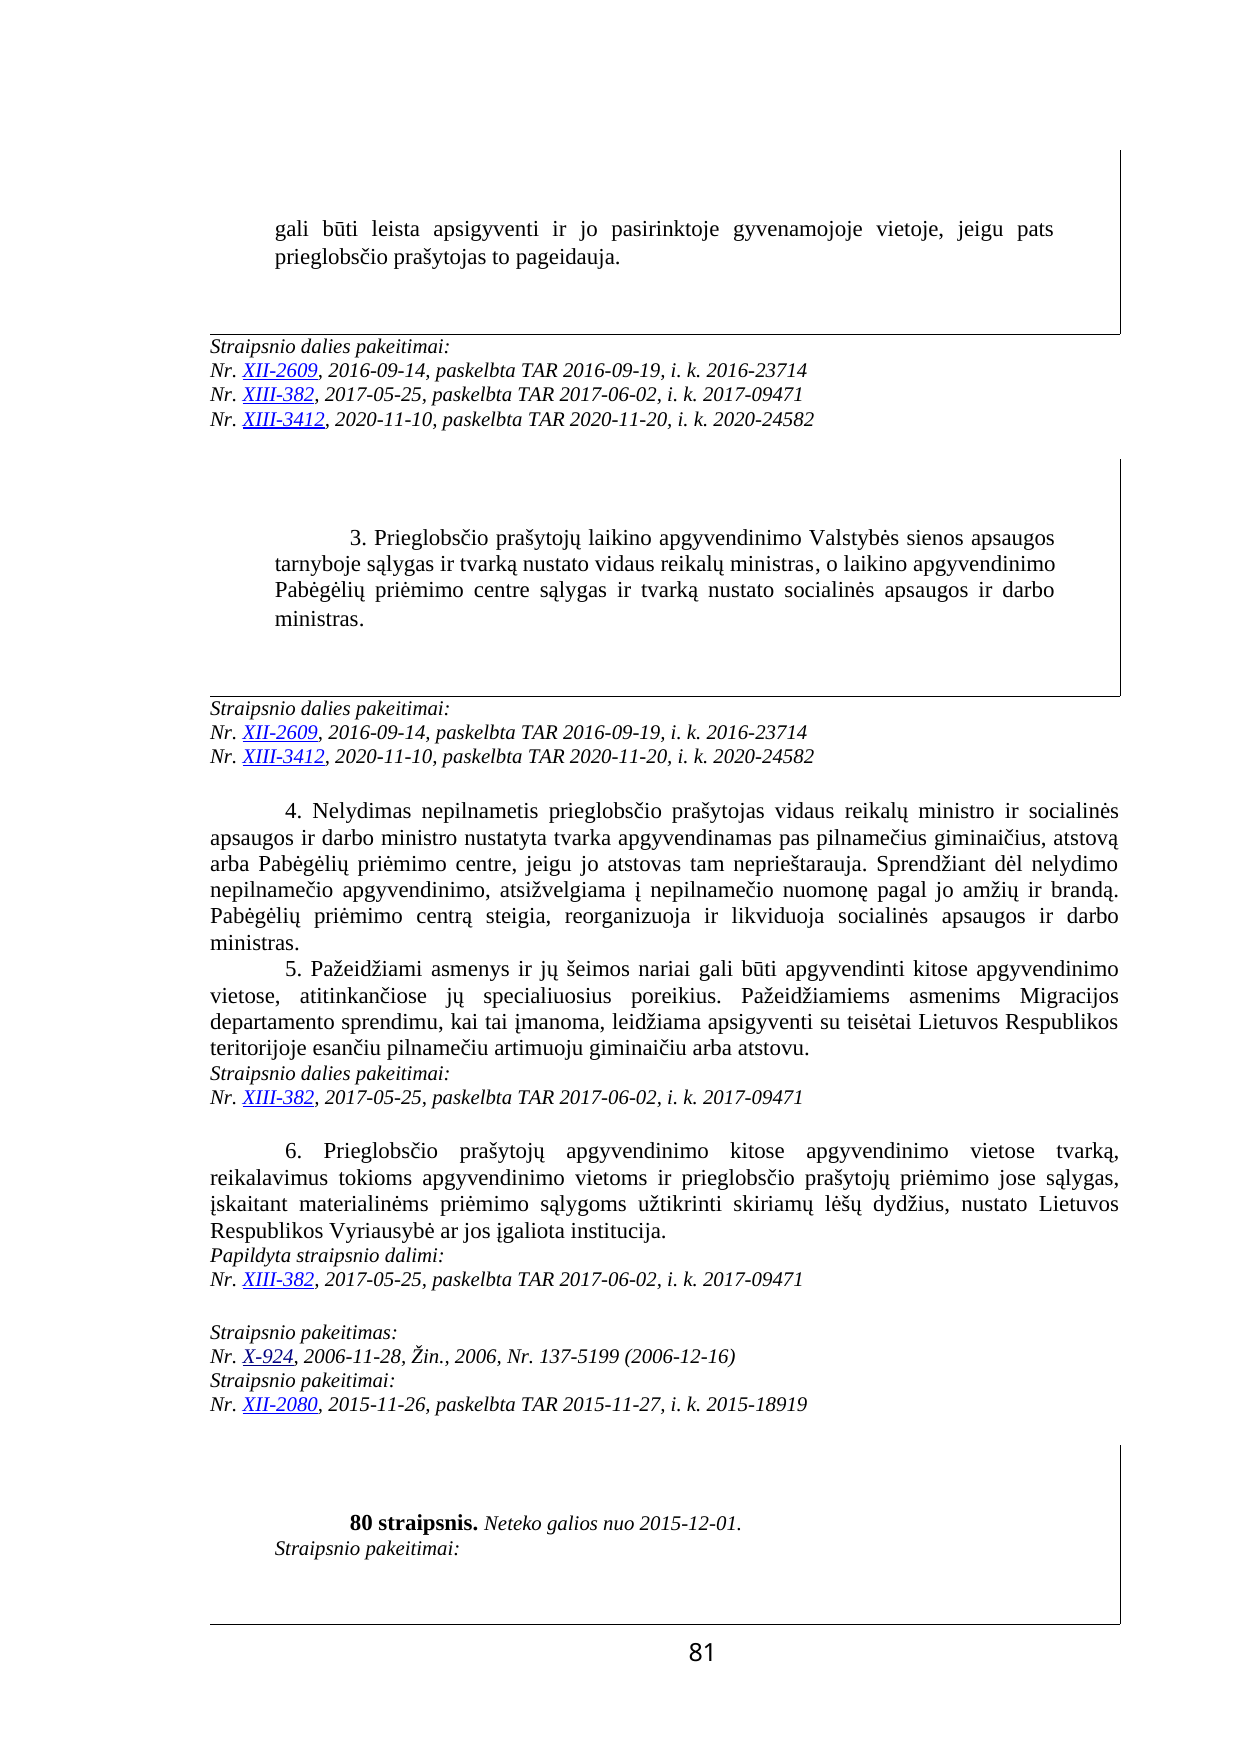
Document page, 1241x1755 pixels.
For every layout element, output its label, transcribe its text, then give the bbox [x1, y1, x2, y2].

text gali būti leista apsigyventi ir jo pasirinktoje gyvenamojoje vietoje, jeigu pats prieglobsčio prašytojas to pageidauja. [210, 150, 1120, 334]
text Straipsnio dalies pakeitimai: [210, 1061, 1120, 1085]
text Nr. XIII-3412, 2020-11-10, paskelbta TAR 2020-11-20, i. k. 2020-24582 [210, 744, 1120, 768]
text Nr. XIII-382, 2017-05-25, paskelbta TAR 2017-06-02, i. k. 2017-09471 [210, 1267, 1120, 1291]
text Nr. X-924, 2006-11-28, Žin., 2006, Nr. 137-5199 (2006-12-16) [210, 1344, 1120, 1368]
text 3. Prieglobsčio prašytojų laikino apgyvendinimo Valstybės sienos apsaugos tarnyboje sąlygas ir tvarką nustato vidaus reikalų ministras, o laikino apgyvendinimo Pabėgėlių priėmimo centre sąlygas ir tvarką nustato socialinės apsaugos ir darbo ministras. [210, 459, 1120, 696]
text Nr. XII-2080, 2015-11-26, paskelbta TAR 2015-11-27, i. k. 2015-18919 [210, 1392, 1120, 1416]
text Straipsnio pakeitimas: [210, 1320, 1120, 1344]
text 6. Prieglobsčio prašytojų apgyvendinimo kitose apgyvendinimo vietose tvarką, reikalavimus tokioms apgyvendinimo vietoms ir prieglobsčio prašytojų priėmimo jose sąlygas, įskaitant materialinėms priėmimo sąlygoms užtikrinti skiriamų lėšų dydžius, nustato Lietuvos Respublikos Vyriausybė ar jos įgaliota institucija. [210, 1138, 1120, 1243]
text Straipsnio pakeitimai: [210, 1368, 1120, 1392]
text Nr. XIII-382, 2017-05-25, paskelbta TAR 2017-06-02, i. k. 2017-09471 [210, 1085, 1120, 1109]
text 80 straipsnis. Neteko galios nuo 2015-12-01. [210, 1445, 1120, 1536]
text 5. Pažeidžiami asmenys ir jų šeimos nariai gali būti apgyvendinti kitose apgyvendinimo vietose, atitinkančiose jų specialiuosius poreikius. Pažeidžiamiems asmenims Migracijos departamento sprendimu, kai tai įmanoma, leidžiama apsigyventi su teisėtai Lietuvos Respublikos teritorijoje esančiu pilnamečiu artimuoju giminaičiu arba atstovu. [210, 955, 1120, 1061]
text Straipsnio dalies pakeitimai: [210, 334, 1120, 358]
text Straipsnio pakeitimai: [210, 1536, 1120, 1624]
text Papildyta straipsnio dalimi: [210, 1243, 1120, 1267]
text Nr. XIII-382, 2017-05-25, paskelbta TAR 2017-06-02, i. k. 2017-09471 [210, 382, 1120, 406]
text Nr. XII-2609, 2016-09-14, paskelbta TAR 2016-09-19, i. k. 2016-23714 [210, 358, 1120, 382]
text Nr. XIII-3412, 2020-11-10, paskelbta TAR 2020-11-20, i. k. 2020-24582 [210, 406, 1120, 431]
text Straipsnio dalies pakeitimai: [210, 696, 1120, 720]
text 4. Nelydimas nepilnametis prieglobsčio prašytojas vidaus reikalų ministro ir socialinės apsaugos ir darbo ministro nustatyta tvarka apgyvendinamas pas pilnamečius giminaičius, atstovą arba Pabėgėlių priėmimo centre, jeigu jo atstovas tam neprieštarauja. Sprendžiant dėl nelydimo nepilnamečio apgyvendinimo, atsižvelgiama į nepilnamečio nuomonę pagal jo amžių ir brandą. Pabėgėlių priėmimo centrą steigia, reorganizuoja ir likviduoja socialinės apsaugos ir darbo ministras. [210, 797, 1120, 955]
text Nr. XII-2609, 2016-09-14, paskelbta TAR 2016-09-19, i. k. 2016-23714 [210, 720, 1120, 744]
